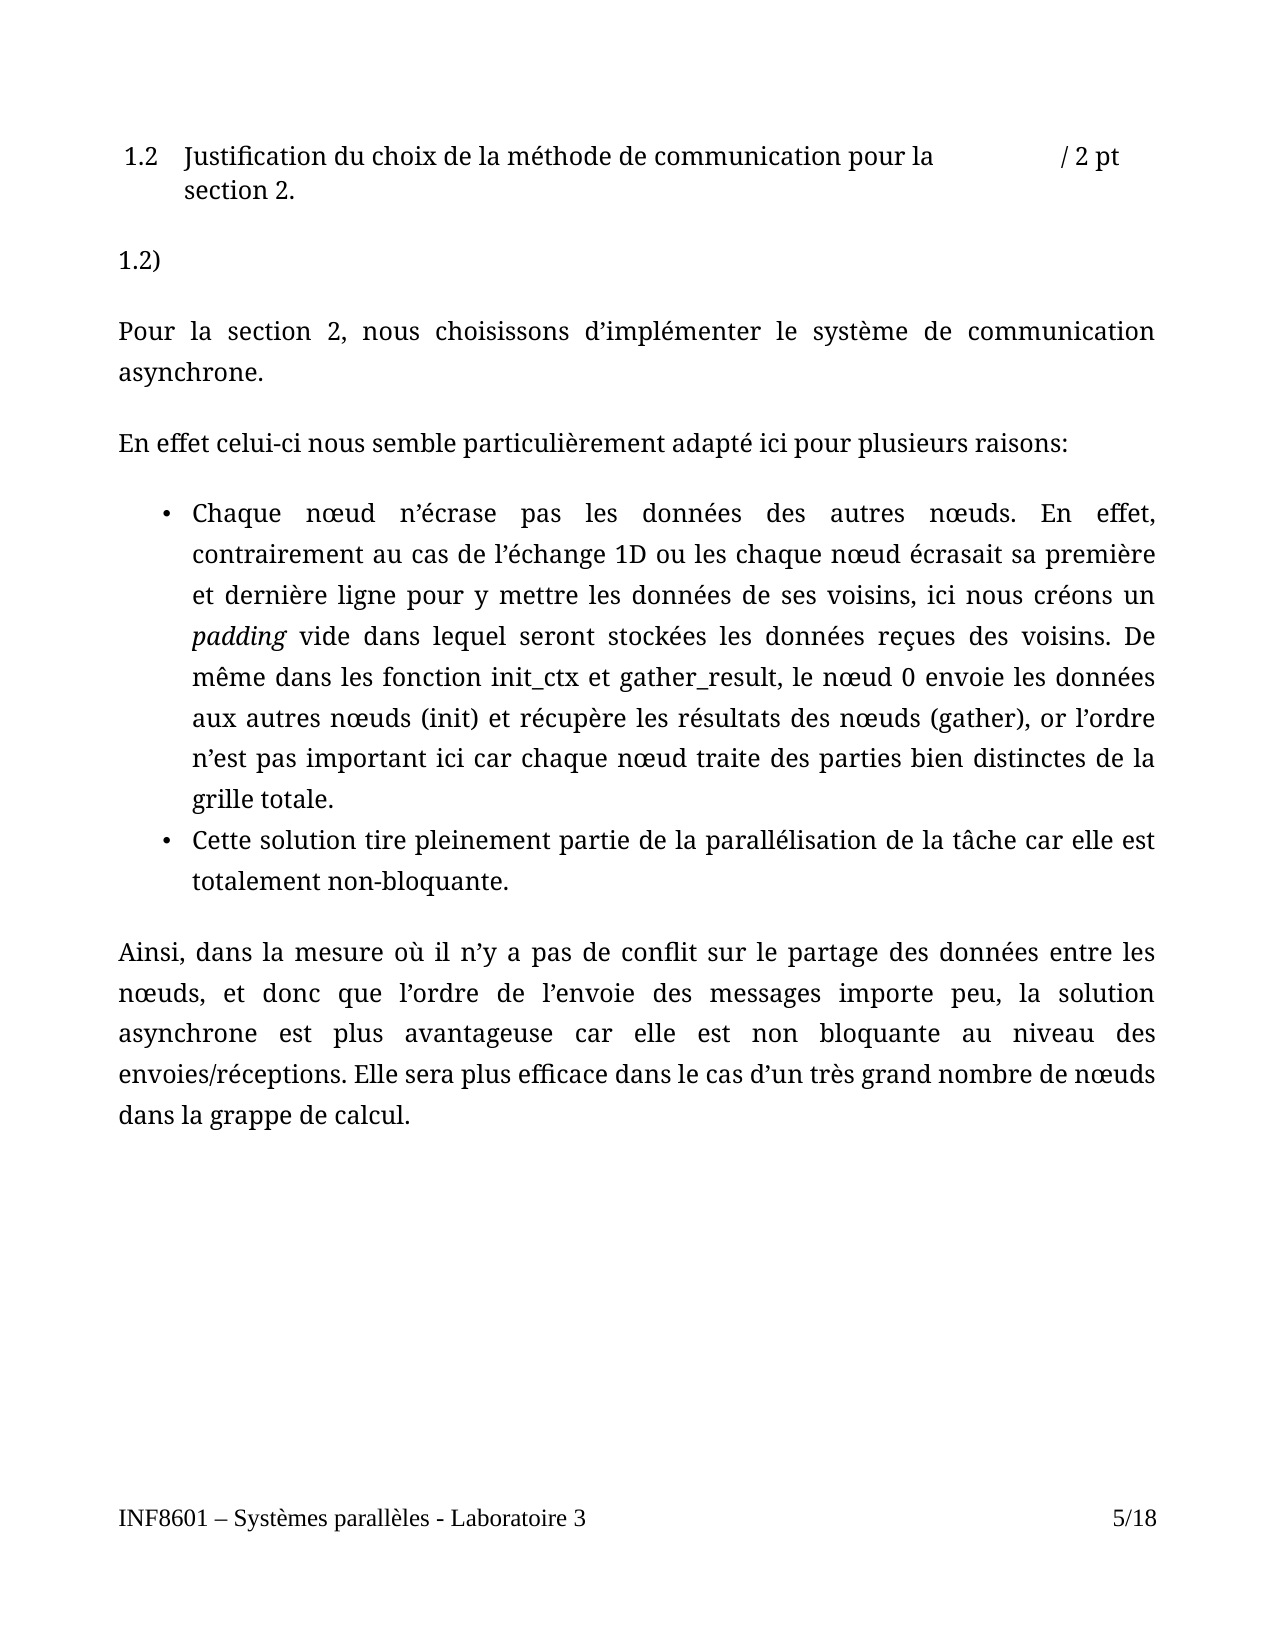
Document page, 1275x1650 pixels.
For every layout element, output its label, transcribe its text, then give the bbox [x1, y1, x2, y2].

text Pour la section 2, nous choisissons d’implémenter le système de communication asynchrone. [118, 313, 1157, 388]
list Cette solution tire pleinement partie de la parallélisation de la tâche car elle est totalement non-bloquante. [162, 823, 1157, 898]
list Chaque nœud n’écrase pas les données des autres nœuds. En effet, contrairement au cas de l’échange 1D ou les chaque nœud écrasait sa première et dernière ligne pour y mettre les données de ses voisins, ici nous créons un padding vide dans lequel seront stockées les données reçues des voisins. De même dans les fonction init_ctx et gather_result, le nœud 0 envoie les données aux autres nœuds (init) et récupère les résultats des nœuds (gather), or l’ordre n’est pas important ici car chaque nœud traite des parties bien distinctes de la grille totale. [162, 496, 1157, 816]
text En effet celui-ci nous semble particulièrement adapté ici pour plusieurs raisons: [118, 425, 1157, 459]
table_cell / 2 pt [1049, 118, 1157, 228]
table_cell Justification du choix de la méthode de communication pour la section 2. [118, 118, 941, 228]
text Ainsi, dans la mesure où il n’y a pas de conflit sur le partage des données entre les nœuds, et donc que l’ordre de l’envoie des messages importe peu, la solution asynchrone est plus avantageuse car elle est non bloquante au niveau des envoies/réceptions. Elle sera plus efficace dans le cas d’un très grand nombre de nœuds dans la grappe de calcul. [118, 934, 1157, 1132]
text 1.2) [118, 243, 1157, 277]
table_cell [941, 118, 1049, 228]
